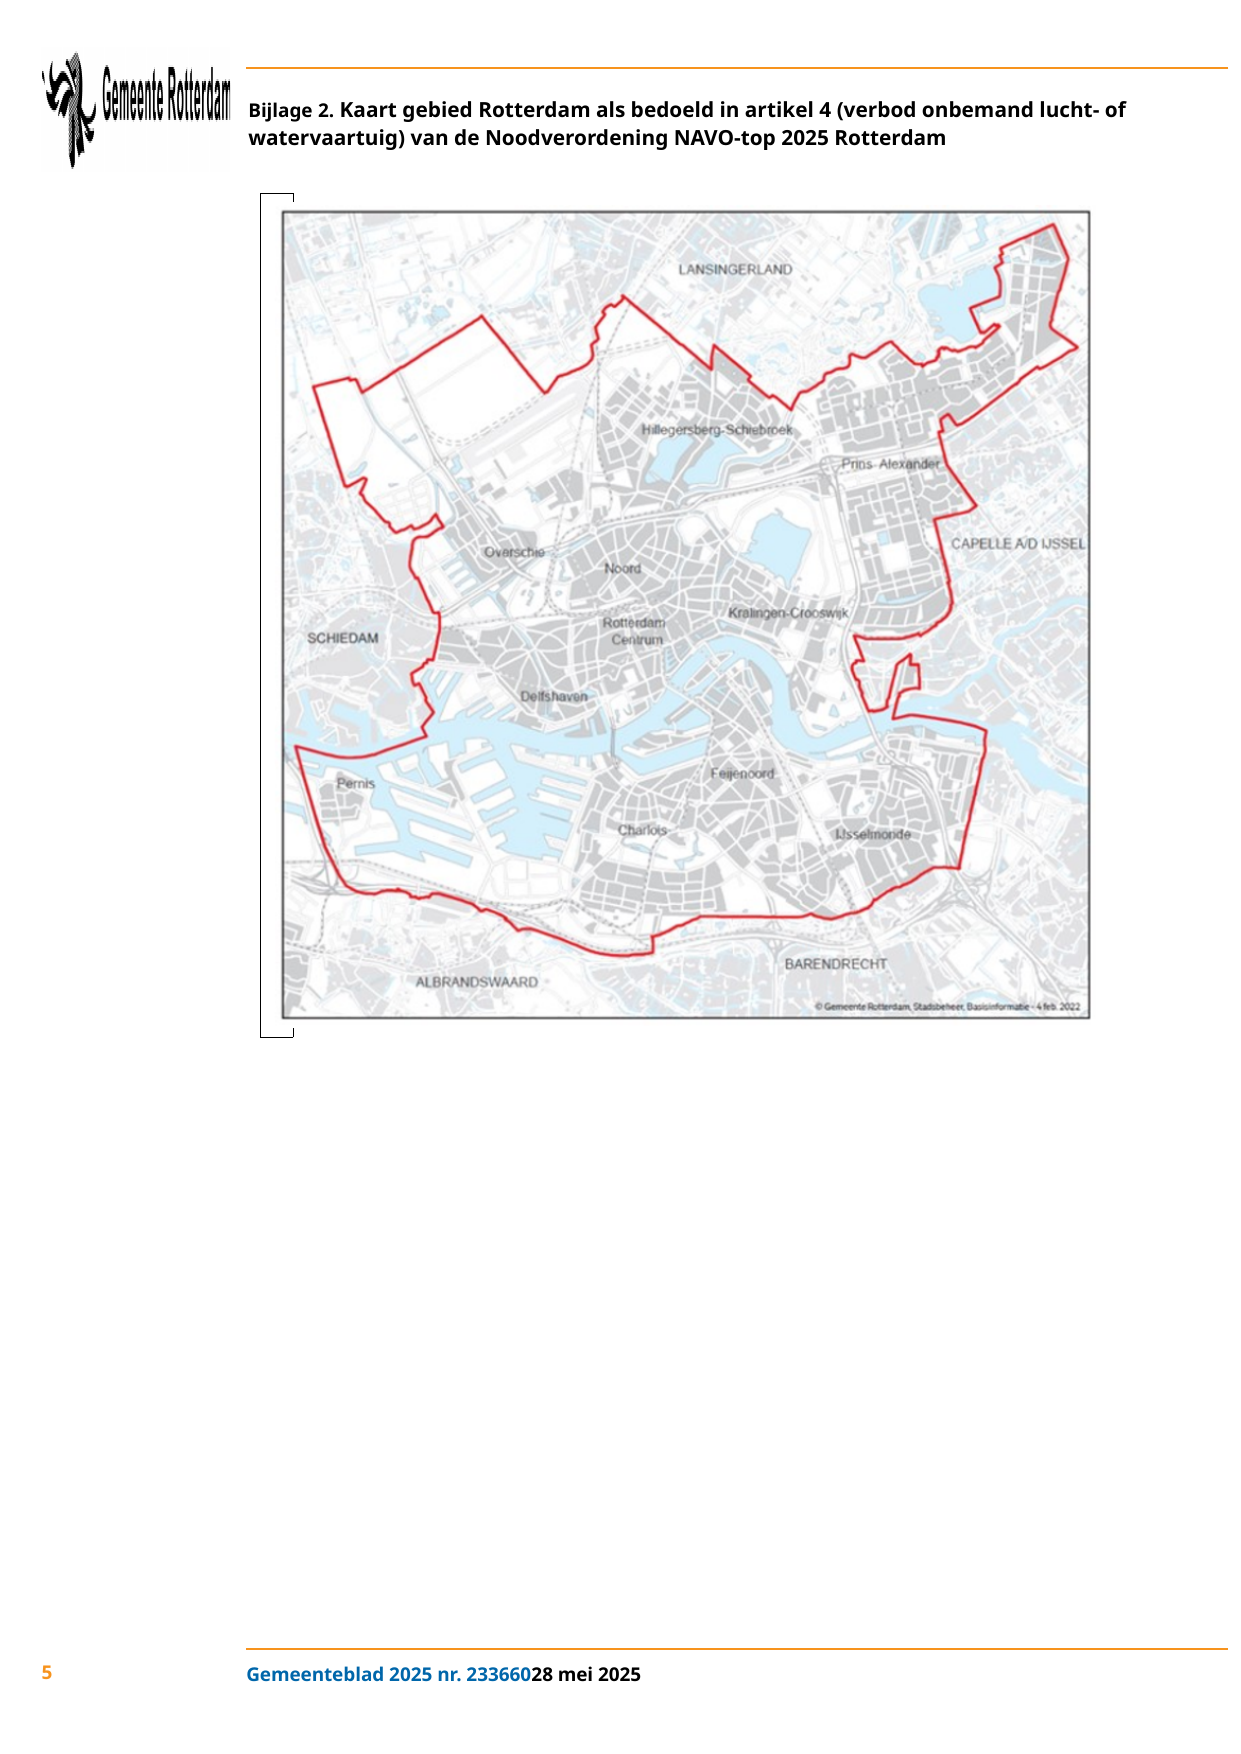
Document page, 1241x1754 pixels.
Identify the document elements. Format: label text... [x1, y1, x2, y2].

picture [41, 47, 231, 172]
text Bijlage 2. Kaart gebied Rotterdam als bedoeld in artikel 4 (verbod onbemand lucht- of watervaartuig) van de Noodverordening NAVO-top 2025 Rotterdam [248, 95, 1152, 152]
picture [268, 202, 1096, 1028]
